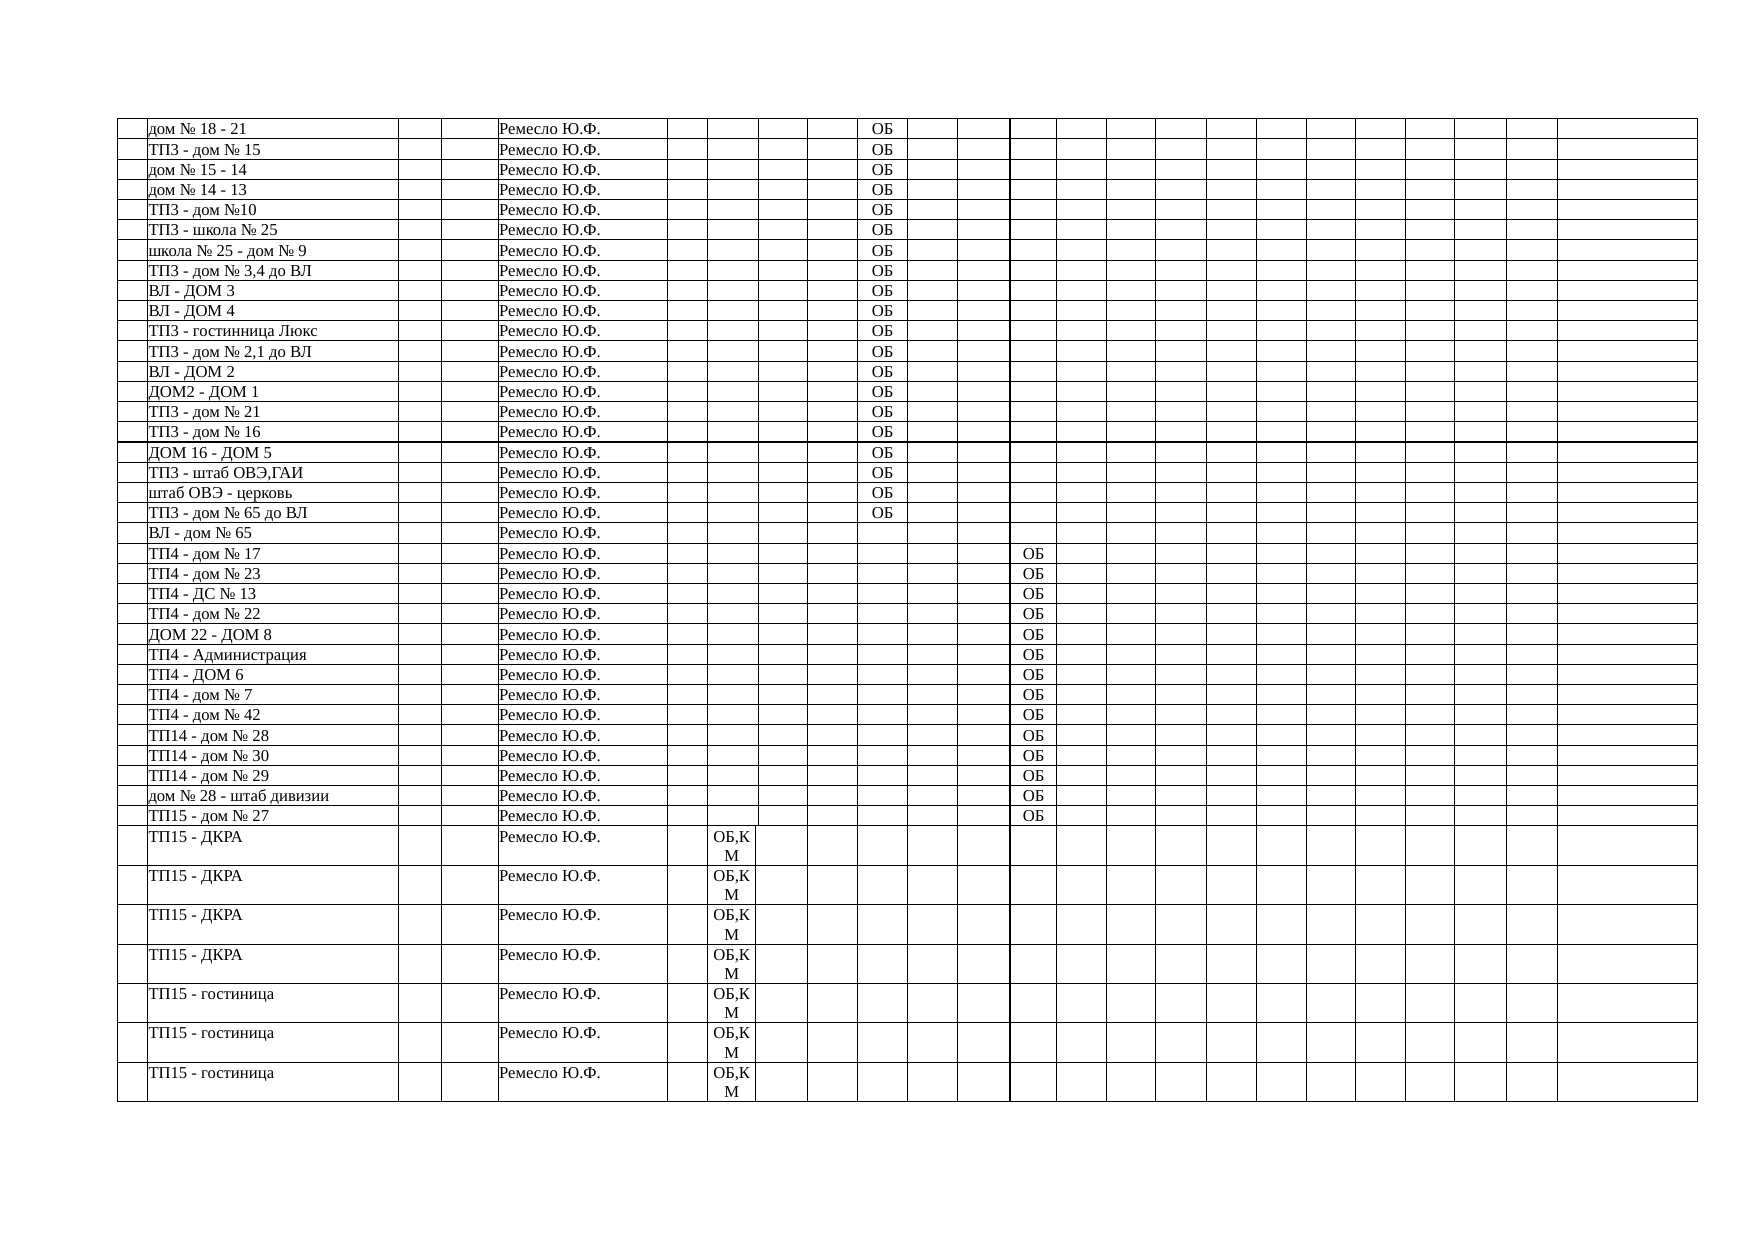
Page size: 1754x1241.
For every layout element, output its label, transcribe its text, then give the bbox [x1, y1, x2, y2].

table_cell [1257, 584, 1306, 603]
table_cell [118, 402, 147, 421]
table_cell [1356, 624, 1405, 643]
table_cell [1156, 806, 1206, 825]
table_cell [708, 321, 758, 340]
table_cell [808, 301, 857, 320]
table_cell [1107, 483, 1155, 502]
table_cell [1558, 180, 1697, 199]
table_cell [1107, 220, 1155, 239]
table_cell [1406, 341, 1454, 361]
table_cell [1356, 806, 1405, 825]
table_cell [958, 866, 1009, 904]
table_cell [118, 1023, 147, 1062]
table_cell [808, 503, 857, 522]
table_cell [1356, 665, 1405, 684]
table_cell [1057, 240, 1106, 259]
table_cell [759, 139, 807, 158]
table_cell [958, 584, 1009, 603]
table_cell [399, 984, 441, 1022]
table_cell [1507, 443, 1557, 462]
table_cell [1156, 301, 1206, 320]
table_cell [399, 139, 441, 158]
table_cell [1207, 321, 1256, 340]
table_cell [399, 321, 441, 340]
table_cell [1156, 905, 1206, 943]
table_cell [808, 905, 857, 943]
table_cell [958, 665, 1009, 684]
table_cell [399, 341, 441, 361]
table_cell [1257, 544, 1306, 563]
table_cell [1207, 685, 1256, 704]
table_cell [1406, 463, 1454, 482]
table_cell [1107, 261, 1155, 280]
table_cell [1406, 180, 1454, 199]
table_cell [908, 584, 957, 603]
table_cell [1257, 281, 1306, 300]
table_cell [958, 1023, 1009, 1062]
table_cell [442, 806, 498, 825]
table_cell [759, 321, 807, 340]
table_cell [1057, 180, 1106, 199]
table_cell ТП4 - Администрация [148, 645, 398, 664]
table_cell [759, 725, 807, 744]
table_cell [1507, 301, 1557, 320]
table_cell [399, 564, 441, 583]
table_cell [1057, 806, 1106, 825]
table_cell ОБ [1011, 766, 1056, 785]
table_cell [1356, 984, 1405, 1022]
table_cell [708, 139, 758, 158]
table_cell [1455, 685, 1506, 704]
table_cell [1558, 746, 1697, 765]
table_cell [708, 422, 758, 441]
table_cell [668, 945, 707, 983]
table_cell [1207, 422, 1256, 441]
table_cell [1406, 604, 1454, 623]
table_cell ОБ,КМ [708, 826, 755, 865]
table_cell [1406, 705, 1454, 724]
table_cell [1507, 200, 1557, 219]
table_cell [1107, 826, 1155, 865]
table_cell ТП4 - дом № 17 [148, 544, 398, 563]
table_cell [442, 362, 498, 381]
table_cell [808, 945, 857, 983]
table_cell [1107, 604, 1155, 623]
table_cell [1356, 544, 1405, 563]
table_cell [1011, 826, 1056, 865]
table_cell [958, 200, 1009, 219]
table_cell [1558, 544, 1697, 563]
table_cell Ремесло Ю.Ф. [499, 402, 667, 421]
table_cell [908, 160, 957, 179]
table_cell [1558, 584, 1697, 603]
table_cell [668, 422, 707, 441]
table_cell [1356, 604, 1405, 623]
table_cell [958, 301, 1009, 320]
table_cell [708, 281, 758, 300]
table_cell [1057, 119, 1106, 138]
table_cell [442, 402, 498, 421]
table_cell [759, 301, 807, 320]
table_cell [1356, 180, 1405, 199]
table_cell [1406, 584, 1454, 603]
table_cell [958, 422, 1009, 441]
table_cell ОБ,КМ [708, 1063, 755, 1101]
table_cell [1558, 443, 1697, 462]
table_cell [1307, 139, 1355, 158]
table_cell [1107, 905, 1155, 943]
table_cell [756, 866, 807, 904]
table_cell [118, 604, 147, 623]
table_cell [1057, 261, 1106, 280]
table_cell [808, 422, 857, 441]
table_cell [708, 685, 758, 704]
table_cell [1207, 261, 1256, 280]
table_cell [1455, 463, 1506, 482]
table_cell [808, 746, 857, 765]
table_cell [1455, 905, 1506, 943]
table_cell ОБ [1011, 584, 1056, 603]
table_cell [1107, 806, 1155, 825]
table_cell [1057, 523, 1106, 542]
table_cell [1455, 806, 1506, 825]
table_cell [1156, 503, 1206, 522]
table_cell [908, 866, 957, 904]
table_cell [118, 624, 147, 643]
table_cell [399, 786, 441, 805]
table_cell [808, 362, 857, 381]
table_cell [1406, 443, 1454, 462]
table_cell [118, 544, 147, 563]
table_cell [756, 1063, 807, 1101]
table_cell [908, 139, 957, 158]
table_cell [908, 341, 957, 361]
table_cell [759, 220, 807, 239]
table_cell [118, 382, 147, 401]
table_cell Ремесло Ю.Ф. [499, 119, 667, 138]
table_cell [759, 240, 807, 259]
table_cell [1406, 725, 1454, 744]
table_cell [1207, 984, 1256, 1022]
table_cell [759, 604, 807, 623]
table_cell [1011, 503, 1056, 522]
table_cell [1507, 1063, 1557, 1101]
table_cell [1156, 220, 1206, 239]
table_cell [1057, 786, 1106, 805]
table_cell [1558, 160, 1697, 179]
table_cell [1406, 544, 1454, 563]
table_cell [1257, 624, 1306, 643]
table_cell [1107, 402, 1155, 421]
table_cell [1107, 200, 1155, 219]
table_cell Ремесло Ю.Ф. [499, 766, 667, 785]
table_cell ОБ [858, 483, 907, 502]
table_cell ТП14 - дом № 28 [148, 725, 398, 744]
table_cell [442, 301, 498, 320]
table_cell Ремесло Ю.Ф. [499, 483, 667, 502]
table_cell [808, 261, 857, 280]
table_cell [1257, 463, 1306, 482]
table_cell [759, 806, 807, 825]
table_cell [1455, 200, 1506, 219]
table_cell [759, 523, 807, 542]
table_cell [1207, 139, 1256, 158]
table_cell [1558, 685, 1697, 704]
table_cell [399, 604, 441, 623]
table_cell дом № 18 - 21 [148, 119, 398, 138]
table_cell [1207, 119, 1256, 138]
table_cell [908, 766, 957, 785]
table_cell [1156, 463, 1206, 482]
table_cell [118, 281, 147, 300]
table_cell [442, 160, 498, 179]
table_cell [668, 645, 707, 664]
table_cell [908, 422, 957, 441]
table_cell [399, 624, 441, 643]
table_cell [759, 463, 807, 482]
table_cell [908, 443, 957, 462]
table_cell [1156, 341, 1206, 361]
table_cell [1207, 240, 1256, 259]
table_cell [858, 645, 907, 664]
table_cell [1107, 443, 1155, 462]
table_cell [1107, 866, 1155, 904]
table_cell [668, 200, 707, 219]
table_cell [808, 281, 857, 300]
table_cell [1455, 564, 1506, 583]
table_cell [958, 261, 1009, 280]
table_cell [1455, 746, 1506, 765]
table_cell [1156, 786, 1206, 805]
table_cell [399, 806, 441, 825]
table_cell [1507, 139, 1557, 158]
table_cell [1356, 685, 1405, 704]
table_cell [1507, 766, 1557, 785]
table_cell ОБ [1011, 705, 1056, 724]
table_cell [1307, 341, 1355, 361]
table_cell [958, 766, 1009, 785]
table_cell ТП4 - ДС № 13 [148, 584, 398, 603]
table_cell [1057, 544, 1106, 563]
table_cell [808, 463, 857, 482]
table_cell Ремесло Ю.Ф. [499, 1063, 667, 1101]
table_cell [1207, 604, 1256, 623]
table_cell [1107, 301, 1155, 320]
table_cell [1011, 984, 1056, 1022]
table_cell [1558, 321, 1697, 340]
table_cell [118, 665, 147, 684]
table_cell [1455, 1063, 1506, 1101]
table_cell [1356, 160, 1405, 179]
table_cell [1558, 301, 1697, 320]
table_cell [1356, 362, 1405, 381]
table_cell [858, 544, 907, 563]
table_cell [1356, 866, 1405, 904]
table_cell [908, 119, 957, 138]
table_cell [118, 806, 147, 825]
table_cell [118, 341, 147, 361]
table_cell [1356, 483, 1405, 502]
table_cell [1455, 645, 1506, 664]
table_cell [908, 786, 957, 805]
table_cell [1558, 261, 1697, 280]
table_cell [1057, 160, 1106, 179]
table_cell Ремесло Ю.Ф. [499, 261, 667, 280]
table_cell [808, 766, 857, 785]
table_cell [1507, 180, 1557, 199]
table_cell [1558, 984, 1697, 1022]
table_cell [1107, 362, 1155, 381]
table_cell [1207, 523, 1256, 542]
table_cell [1307, 806, 1355, 825]
table_cell [858, 766, 907, 785]
table_cell [1207, 945, 1256, 983]
table_cell [442, 544, 498, 563]
table_cell [1307, 422, 1355, 441]
table_cell [1057, 483, 1106, 502]
table_cell [442, 382, 498, 401]
table_cell [908, 503, 957, 522]
table_cell [708, 766, 758, 785]
table_cell [1507, 725, 1557, 744]
table_cell [1507, 523, 1557, 542]
table_cell [1156, 584, 1206, 603]
table_cell ОБ [858, 463, 907, 482]
table_cell [668, 463, 707, 482]
table_cell Ремесло Ю.Ф. [499, 746, 667, 765]
table_cell [808, 866, 857, 904]
table_cell ТП4 - дом № 7 [148, 685, 398, 704]
table_cell [1558, 826, 1697, 865]
table_cell ВЛ - ДОМ 3 [148, 281, 398, 300]
table_cell [1057, 564, 1106, 583]
table_cell [668, 119, 707, 138]
table_cell [759, 382, 807, 401]
table_cell [399, 443, 441, 462]
table_cell [668, 139, 707, 158]
table_cell Ремесло Ю.Ф. [499, 281, 667, 300]
table_cell [858, 866, 907, 904]
table_cell [1356, 584, 1405, 603]
table_cell [1207, 443, 1256, 462]
table_cell [1156, 1023, 1206, 1062]
table_cell [1307, 645, 1355, 664]
table_cell [1257, 180, 1306, 199]
table_cell [908, 240, 957, 259]
table_cell [1356, 341, 1405, 361]
table_cell [1406, 281, 1454, 300]
table_cell [1356, 139, 1405, 158]
table_cell [1558, 200, 1697, 219]
table_cell Ремесло Ю.Ф. [499, 725, 667, 744]
table_cell [1107, 119, 1155, 138]
table_cell [708, 119, 758, 138]
table_cell ОБ [1011, 665, 1056, 684]
table_cell [1307, 200, 1355, 219]
table_cell [858, 523, 907, 542]
table_cell [442, 604, 498, 623]
table_cell [1455, 523, 1506, 542]
table_cell [908, 645, 957, 664]
table_cell [1406, 746, 1454, 765]
table_cell [1011, 523, 1056, 542]
table_cell [1307, 1023, 1355, 1062]
table_cell ОБ [858, 220, 907, 239]
table_cell [808, 725, 857, 744]
table_cell ВЛ - дом № 65 [148, 523, 398, 542]
table_cell [1406, 301, 1454, 320]
table_cell [1011, 261, 1056, 280]
table_cell [442, 139, 498, 158]
table_cell [858, 665, 907, 684]
table_cell [1406, 806, 1454, 825]
table_cell [1156, 402, 1206, 421]
table_cell Ремесло Ю.Ф. [499, 645, 667, 664]
table_cell [708, 584, 758, 603]
table_cell [908, 725, 957, 744]
table_cell [1307, 119, 1355, 138]
table_cell [1257, 645, 1306, 664]
table_cell [908, 624, 957, 643]
table_cell [1406, 945, 1454, 983]
table_cell [442, 584, 498, 603]
table_cell Ремесло Ю.Ф. [499, 544, 667, 563]
table_cell [118, 584, 147, 603]
table_cell [668, 806, 707, 825]
table_cell [958, 746, 1009, 765]
table_cell [1107, 945, 1155, 983]
table_cell [1011, 945, 1056, 983]
table_cell [908, 200, 957, 219]
table_cell [1257, 685, 1306, 704]
table_cell [708, 362, 758, 381]
table_cell Ремесло Ю.Ф. [499, 382, 667, 401]
table_cell ТП14 - дом № 30 [148, 746, 398, 765]
table_cell [399, 544, 441, 563]
table_cell [708, 544, 758, 563]
table_cell [668, 1063, 707, 1101]
table_cell [1057, 984, 1106, 1022]
table_cell [1455, 160, 1506, 179]
table_cell [1057, 382, 1106, 401]
table_cell [1011, 200, 1056, 219]
table_cell [808, 564, 857, 583]
table_cell [1207, 544, 1256, 563]
table_cell [1406, 160, 1454, 179]
table_cell [908, 746, 957, 765]
table_cell [958, 826, 1009, 865]
table_cell [1107, 1063, 1155, 1101]
table_cell [1406, 422, 1454, 441]
table_cell [1107, 341, 1155, 361]
table_cell ОБ [858, 139, 907, 158]
table_cell [858, 1023, 907, 1062]
table_cell ТП3 - дом № 2,1 до ВЛ [148, 341, 398, 361]
table_cell [759, 665, 807, 684]
table_cell [668, 220, 707, 239]
table_cell [1107, 645, 1155, 664]
table_cell [1307, 544, 1355, 563]
table_cell [1257, 1023, 1306, 1062]
table_cell [908, 180, 957, 199]
table_cell [1307, 180, 1355, 199]
table_cell [1057, 584, 1106, 603]
table_cell [1455, 786, 1506, 805]
table_cell Ремесло Ю.Ф. [499, 905, 667, 943]
table_cell [1507, 382, 1557, 401]
table_cell [808, 483, 857, 502]
table_cell [759, 705, 807, 724]
table_cell [1257, 746, 1306, 765]
table_cell [1156, 281, 1206, 300]
table_cell [399, 866, 441, 904]
table_cell [399, 645, 441, 664]
table_cell [442, 503, 498, 522]
table_cell [1455, 382, 1506, 401]
table_cell [1307, 261, 1355, 280]
table_cell [808, 584, 857, 603]
table_cell [1011, 1023, 1056, 1062]
table_cell [442, 523, 498, 542]
table_cell ОБ [858, 382, 907, 401]
table_cell [668, 826, 707, 865]
table_cell [1406, 624, 1454, 643]
table_cell [1558, 905, 1697, 943]
table_cell [958, 544, 1009, 563]
table_cell [1558, 624, 1697, 643]
table_cell [858, 604, 907, 623]
table_cell [958, 139, 1009, 158]
table_cell [908, 463, 957, 482]
table_cell [759, 685, 807, 704]
table_cell [1107, 281, 1155, 300]
table_cell [442, 786, 498, 805]
table_cell [668, 866, 707, 904]
table_cell [399, 705, 441, 724]
table_cell [808, 826, 857, 865]
table_cell [1057, 905, 1106, 943]
table_cell [668, 281, 707, 300]
table_cell [1057, 1023, 1106, 1062]
table_cell [1507, 160, 1557, 179]
table_cell [1156, 382, 1206, 401]
table_cell [118, 725, 147, 744]
table_cell [708, 645, 758, 664]
table_cell Ремесло Ю.Ф. [499, 422, 667, 441]
table_cell [759, 200, 807, 219]
table_cell [1207, 705, 1256, 724]
table_cell [399, 200, 441, 219]
table_cell [708, 624, 758, 643]
table_cell [1057, 443, 1106, 462]
table_cell [1107, 786, 1155, 805]
table_cell [1558, 362, 1697, 381]
table_cell [668, 624, 707, 643]
table_cell [708, 665, 758, 684]
table_cell [759, 180, 807, 199]
table_cell [1455, 725, 1506, 744]
table_cell [1207, 503, 1256, 522]
table_cell [442, 119, 498, 138]
table_cell [1156, 483, 1206, 502]
table_cell [1307, 746, 1355, 765]
table_cell [1257, 503, 1306, 522]
table_cell [1455, 321, 1506, 340]
table_cell [1558, 341, 1697, 361]
table_cell ТП3 - дом № 15 [148, 139, 398, 158]
table_cell ОБ [858, 119, 907, 138]
table_cell [1057, 301, 1106, 320]
table_cell [858, 945, 907, 983]
table_cell [118, 866, 147, 904]
table_cell [1207, 584, 1256, 603]
table_cell [1057, 200, 1106, 219]
table_cell [1507, 240, 1557, 259]
table_cell Ремесло Ю.Ф. [499, 180, 667, 199]
table_cell [118, 240, 147, 259]
table_cell [118, 200, 147, 219]
table_cell [1507, 220, 1557, 239]
table_cell [1455, 604, 1506, 623]
table_cell [708, 564, 758, 583]
table_cell [808, 544, 857, 563]
table_cell ТП14 - дом № 29 [148, 766, 398, 785]
table_cell [1156, 624, 1206, 643]
table_cell [668, 584, 707, 603]
table_cell [1307, 402, 1355, 421]
table_cell [958, 786, 1009, 805]
table_cell [808, 685, 857, 704]
table_cell [958, 362, 1009, 381]
table_cell [1156, 1063, 1206, 1101]
table_cell [1558, 945, 1697, 983]
table_cell [1558, 382, 1697, 401]
table_cell Ремесло Ю.Ф. [499, 301, 667, 320]
table_cell [118, 645, 147, 664]
table_cell [808, 382, 857, 401]
table_cell [442, 685, 498, 704]
table_cell [1011, 301, 1056, 320]
table_cell [668, 301, 707, 320]
table_cell [1455, 544, 1506, 563]
table_cell [1207, 483, 1256, 502]
table_cell ОБ [858, 240, 907, 259]
table_cell [958, 725, 1009, 744]
table_cell [1406, 240, 1454, 259]
table_cell [958, 685, 1009, 704]
table_cell [1107, 984, 1155, 1022]
table_cell [708, 402, 758, 421]
table_cell [708, 200, 758, 219]
table_cell [1207, 341, 1256, 361]
table_cell [1507, 362, 1557, 381]
table_cell [1307, 604, 1355, 623]
table_cell [808, 139, 857, 158]
table_cell [1156, 443, 1206, 462]
table_cell Ремесло Ю.Ф. [499, 786, 667, 805]
table_cell [908, 905, 957, 943]
table_cell [399, 503, 441, 522]
table_cell [1307, 1063, 1355, 1101]
table_cell [1507, 1023, 1557, 1062]
table_cell [1057, 1063, 1106, 1101]
table_cell [1107, 1023, 1155, 1062]
table_cell [958, 382, 1009, 401]
table_cell [1156, 604, 1206, 623]
table_cell ОБ,КМ [708, 1023, 755, 1062]
table_cell [1057, 220, 1106, 239]
table_cell [1257, 945, 1306, 983]
table_cell [1057, 402, 1106, 421]
table_cell [1257, 220, 1306, 239]
table_cell [1107, 463, 1155, 482]
table_cell [1011, 463, 1056, 482]
table_cell [1507, 281, 1557, 300]
table_cell ОБ [1011, 624, 1056, 643]
table_cell ОБ [858, 160, 907, 179]
table_cell [759, 160, 807, 179]
table_cell [1207, 624, 1256, 643]
table_cell [1156, 261, 1206, 280]
table_cell [1558, 240, 1697, 259]
table_cell [442, 725, 498, 744]
table_cell [1455, 220, 1506, 239]
table_cell [958, 463, 1009, 482]
table_cell [118, 220, 147, 239]
table_cell ТП15 - гостиница [148, 1063, 398, 1101]
table_cell [958, 119, 1009, 138]
table_cell [958, 220, 1009, 239]
table_cell [1558, 564, 1697, 583]
table_cell [1558, 1023, 1697, 1062]
table_cell [1455, 665, 1506, 684]
table_cell [442, 281, 498, 300]
table_cell ТП4 - дом № 42 [148, 705, 398, 724]
table_cell [708, 160, 758, 179]
table_cell [1507, 645, 1557, 664]
table_cell [1057, 665, 1106, 684]
table_cell [908, 826, 957, 865]
table_cell [1057, 341, 1106, 361]
table_cell ОБ [1011, 645, 1056, 664]
table_cell [442, 1023, 498, 1062]
table_cell [1507, 806, 1557, 825]
table_cell [708, 240, 758, 259]
table_cell [118, 564, 147, 583]
table_cell [759, 119, 807, 138]
table_cell [958, 945, 1009, 983]
table_cell [1356, 301, 1405, 320]
table_cell Ремесло Ю.Ф. [499, 240, 667, 259]
table_cell ТП3 - дом № 21 [148, 402, 398, 421]
table_cell [759, 544, 807, 563]
table_cell [668, 362, 707, 381]
table_cell [708, 604, 758, 623]
table_cell [808, 665, 857, 684]
table_cell [1406, 362, 1454, 381]
table_cell [1156, 866, 1206, 904]
table_cell [858, 725, 907, 744]
table_cell Ремесло Ю.Ф. [499, 220, 667, 239]
table_cell Ремесло Ю.Ф. [499, 945, 667, 983]
table_cell [668, 483, 707, 502]
table_cell [858, 786, 907, 805]
table_cell [1257, 826, 1306, 865]
table_cell [442, 443, 498, 462]
table_cell [1455, 1023, 1506, 1062]
table_cell [442, 261, 498, 280]
table_cell [1257, 382, 1306, 401]
table_cell [708, 483, 758, 502]
table_cell [708, 261, 758, 280]
table_cell [118, 443, 147, 462]
table_cell [442, 826, 498, 865]
table_cell [1257, 766, 1306, 785]
table_cell [442, 220, 498, 239]
table_cell [1455, 402, 1506, 421]
table_cell [1356, 746, 1405, 765]
table_cell [442, 564, 498, 583]
table_cell ОБ [858, 402, 907, 421]
table_cell [1257, 665, 1306, 684]
table_cell [908, 402, 957, 421]
table_cell Ремесло Ю.Ф. [499, 665, 667, 684]
table_cell [1307, 483, 1355, 502]
table_cell [759, 443, 807, 462]
table_cell [118, 139, 147, 158]
table_cell [1455, 945, 1506, 983]
table_cell [1406, 382, 1454, 401]
table_cell [1406, 483, 1454, 502]
table_cell [1011, 281, 1056, 300]
table_cell [858, 564, 907, 583]
table_cell [858, 826, 907, 865]
table_cell [1257, 786, 1306, 805]
table_cell [1356, 905, 1405, 943]
table_cell [668, 443, 707, 462]
table_cell [1156, 685, 1206, 704]
table_cell [1107, 665, 1155, 684]
table_cell [1558, 806, 1697, 825]
table_cell [1455, 281, 1506, 300]
table_cell [1207, 866, 1256, 904]
table_cell [668, 984, 707, 1022]
table_cell [118, 119, 147, 138]
table_cell [958, 905, 1009, 943]
table_cell [668, 523, 707, 542]
table_cell [808, 1063, 857, 1101]
table_cell [958, 604, 1009, 623]
table_cell [1558, 866, 1697, 904]
table_cell ОБ [1011, 685, 1056, 704]
table_cell [1156, 645, 1206, 664]
table_cell [1406, 826, 1454, 865]
table_cell [1207, 806, 1256, 825]
table_cell [1507, 341, 1557, 361]
table_cell [1507, 584, 1557, 603]
table_cell ТП15 - ДКРА [148, 866, 398, 904]
table_cell [958, 624, 1009, 643]
table_cell [1455, 984, 1506, 1022]
table_cell [399, 685, 441, 704]
table_cell [858, 746, 907, 765]
table_cell [399, 746, 441, 765]
table_cell Ремесло Ю.Ф. [499, 564, 667, 583]
table_cell [1356, 766, 1405, 785]
table_cell [1558, 483, 1697, 502]
table_cell [118, 826, 147, 865]
table_cell [1057, 604, 1106, 623]
table_cell Ремесло Ю.Ф. [499, 443, 667, 462]
table_cell [1057, 725, 1106, 744]
table_cell [958, 705, 1009, 724]
table_cell [1156, 705, 1206, 724]
table_cell [708, 382, 758, 401]
table_cell [1257, 523, 1306, 542]
table_cell [708, 786, 758, 805]
table_cell Ремесло Ю.Ф. [499, 200, 667, 219]
table_cell [1307, 786, 1355, 805]
table_cell [756, 905, 807, 943]
table_cell [759, 786, 807, 805]
table_cell [1455, 180, 1506, 199]
table_cell [1057, 645, 1106, 664]
table_cell [1558, 705, 1697, 724]
table_cell [908, 984, 957, 1022]
table_cell ДОМ2 - ДОМ 1 [148, 382, 398, 401]
table_cell [1257, 240, 1306, 259]
table_cell [118, 1063, 147, 1101]
table_cell [1455, 826, 1506, 865]
table_cell [1207, 220, 1256, 239]
table_cell [808, 645, 857, 664]
table_cell [1356, 1063, 1405, 1101]
table_cell [1406, 119, 1454, 138]
table_cell [1107, 564, 1155, 583]
table_cell [118, 180, 147, 199]
table_cell [668, 382, 707, 401]
table_cell [1356, 725, 1405, 744]
table_cell [759, 645, 807, 664]
table_cell [1558, 766, 1697, 785]
table_cell [1406, 261, 1454, 280]
table_cell [756, 945, 807, 983]
table_cell [759, 422, 807, 441]
table_cell [1507, 604, 1557, 623]
table_cell [958, 523, 1009, 542]
table_cell [1507, 422, 1557, 441]
table_cell [808, 624, 857, 643]
table_cell [1406, 402, 1454, 421]
table_cell [1507, 402, 1557, 421]
table_cell [1307, 905, 1355, 943]
table_cell [1011, 402, 1056, 421]
table_cell [708, 806, 758, 825]
table_cell [808, 705, 857, 724]
table_cell [759, 281, 807, 300]
table_cell [1207, 362, 1256, 381]
table_cell [1455, 119, 1506, 138]
table_cell [668, 786, 707, 805]
table_cell [668, 240, 707, 259]
table_cell [1356, 826, 1405, 865]
table_cell [668, 705, 707, 724]
table_cell [1558, 523, 1697, 542]
table_cell [1406, 139, 1454, 158]
table_cell [1507, 624, 1557, 643]
table_cell [1057, 705, 1106, 724]
table_cell [668, 564, 707, 583]
table_cell [442, 180, 498, 199]
table_cell [808, 240, 857, 259]
table_cell [1307, 443, 1355, 462]
table_cell [668, 746, 707, 765]
table_cell [908, 362, 957, 381]
table_cell [1107, 523, 1155, 542]
table_cell [1356, 281, 1405, 300]
table_cell [399, 362, 441, 381]
table_cell [908, 261, 957, 280]
table_cell [1257, 301, 1306, 320]
table_cell ОБ [1011, 806, 1056, 825]
table_cell [808, 984, 857, 1022]
table_cell [1207, 200, 1256, 219]
table_cell [1455, 422, 1506, 441]
table_cell [1507, 544, 1557, 563]
table_cell ОБ [1011, 786, 1056, 805]
table_cell [1406, 523, 1454, 542]
table_cell [1307, 725, 1355, 744]
table_cell [399, 523, 441, 542]
table_cell [1356, 443, 1405, 462]
table_cell [1558, 1063, 1697, 1101]
table_cell [1257, 1063, 1306, 1101]
table_cell [1307, 281, 1355, 300]
table_cell Ремесло Ю.Ф. [499, 341, 667, 361]
table_cell [399, 905, 441, 943]
table_cell [1107, 321, 1155, 340]
table_cell [1307, 705, 1355, 724]
table_cell [1558, 422, 1697, 441]
table_cell ОБ [1011, 564, 1056, 583]
table_cell [399, 1063, 441, 1101]
table_cell [1207, 786, 1256, 805]
table_cell ТП15 - ДКРА [148, 905, 398, 943]
table_cell [908, 483, 957, 502]
table_cell [708, 503, 758, 522]
table_cell [399, 402, 441, 421]
table_cell [399, 422, 441, 441]
table_cell [1257, 483, 1306, 502]
table_cell [1057, 463, 1106, 482]
table_cell [399, 261, 441, 280]
table_cell [1406, 984, 1454, 1022]
table_cell [1356, 564, 1405, 583]
table_cell [1257, 200, 1306, 219]
table_cell [1307, 584, 1355, 603]
table_cell [118, 945, 147, 983]
table_cell [668, 685, 707, 704]
table_cell [1356, 240, 1405, 259]
table_cell ТП15 - гостиница [148, 1023, 398, 1062]
table_cell [1507, 564, 1557, 583]
table_cell [858, 1063, 907, 1101]
table_cell [1156, 564, 1206, 583]
table_cell Ремесло Ю.Ф. [499, 584, 667, 603]
table_cell [756, 984, 807, 1022]
table_cell [1307, 984, 1355, 1022]
table_cell [1207, 180, 1256, 199]
table_cell [399, 826, 441, 865]
table_cell [1156, 119, 1206, 138]
table_cell [759, 341, 807, 361]
table_cell [1507, 665, 1557, 684]
table_cell [1356, 523, 1405, 542]
table_cell [858, 685, 907, 704]
table_cell [759, 584, 807, 603]
table_cell [708, 180, 758, 199]
table_cell [908, 1063, 957, 1101]
table_cell [1558, 604, 1697, 623]
table_cell [1558, 139, 1697, 158]
table_cell [668, 180, 707, 199]
table_cell [958, 402, 1009, 421]
table_cell [1207, 665, 1256, 684]
table_cell [1257, 905, 1306, 943]
table_cell [1406, 866, 1454, 904]
table_cell [1156, 746, 1206, 765]
table_cell [1558, 665, 1697, 684]
table_cell [1207, 766, 1256, 785]
table_cell [399, 301, 441, 320]
table_cell [808, 604, 857, 623]
table_cell [958, 180, 1009, 199]
table_cell [442, 766, 498, 785]
table_cell [958, 984, 1009, 1022]
table_cell [1107, 139, 1155, 158]
table_cell [1057, 281, 1106, 300]
table_cell [1257, 422, 1306, 441]
table_cell [442, 240, 498, 259]
table_cell [808, 402, 857, 421]
table_cell ОБ [858, 321, 907, 340]
table_cell [1107, 180, 1155, 199]
table_cell [1156, 160, 1206, 179]
table_cell [1455, 503, 1506, 522]
table_cell [1558, 281, 1697, 300]
table_cell [1507, 826, 1557, 865]
table_cell [1507, 261, 1557, 280]
table_cell [399, 483, 441, 502]
table_cell [1507, 463, 1557, 482]
table_cell [908, 281, 957, 300]
table_cell [442, 200, 498, 219]
table_cell [1011, 483, 1056, 502]
table_cell [1107, 685, 1155, 704]
table_cell [1507, 984, 1557, 1022]
table_cell ОБ [858, 180, 907, 199]
table_cell [1057, 362, 1106, 381]
table_cell [442, 645, 498, 664]
table_cell ТП3 - штаб ОВЭ,ГАИ [148, 463, 398, 482]
table_cell [1507, 746, 1557, 765]
table_cell [1558, 119, 1697, 138]
table_cell [759, 564, 807, 583]
table_cell [1455, 139, 1506, 158]
table_cell [1307, 685, 1355, 704]
table_cell ТП15 - ДКРА [148, 945, 398, 983]
table_cell [1156, 240, 1206, 259]
table_cell [759, 503, 807, 522]
table_cell [1455, 362, 1506, 381]
table_cell [399, 945, 441, 983]
table_cell ОБ [858, 261, 907, 280]
table_cell [399, 725, 441, 744]
table_cell [858, 905, 907, 943]
table_cell [1356, 705, 1405, 724]
table_cell [1057, 321, 1106, 340]
table_cell [756, 826, 807, 865]
table_cell [1307, 240, 1355, 259]
table_cell [1455, 301, 1506, 320]
table_cell [808, 321, 857, 340]
table_cell [442, 624, 498, 643]
table_cell [1406, 766, 1454, 785]
table_cell Ремесло Ю.Ф. [499, 826, 667, 865]
table_cell [1156, 945, 1206, 983]
table_cell [399, 180, 441, 199]
table_cell [1156, 321, 1206, 340]
table_cell [958, 806, 1009, 825]
table_cell [1257, 261, 1306, 280]
table_cell [1406, 503, 1454, 522]
table_cell [1406, 220, 1454, 239]
table_cell ОБ [1011, 746, 1056, 765]
table_cell ТП15 - ДКРА [148, 826, 398, 865]
table_cell [668, 261, 707, 280]
table_cell [908, 665, 957, 684]
table_cell дом № 28 - штаб дивизии [148, 786, 398, 805]
table_cell [1057, 746, 1106, 765]
table_cell [808, 220, 857, 239]
table_cell [118, 705, 147, 724]
table_cell [1207, 905, 1256, 943]
table_cell [668, 725, 707, 744]
table_cell [399, 1023, 441, 1062]
table_cell [118, 685, 147, 704]
table_cell [1507, 905, 1557, 943]
table_cell [858, 584, 907, 603]
table_cell [908, 321, 957, 340]
table_cell [808, 523, 857, 542]
table_cell дом № 15 - 14 [148, 160, 398, 179]
table_cell Ремесло Ю.Ф. [499, 866, 667, 904]
table_cell [399, 240, 441, 259]
table_cell [958, 564, 1009, 583]
table_cell [1057, 945, 1106, 983]
table_cell Ремесло Ю.Ф. [499, 160, 667, 179]
table_cell [908, 945, 957, 983]
table_cell [1507, 119, 1557, 138]
table_cell [1156, 544, 1206, 563]
table_cell [1307, 624, 1355, 643]
table_cell [1257, 119, 1306, 138]
table_cell [1455, 261, 1506, 280]
table_cell [1107, 624, 1155, 643]
table_cell [1257, 866, 1306, 904]
table_cell [118, 261, 147, 280]
table_cell [708, 746, 758, 765]
table_cell [808, 1023, 857, 1062]
table_cell [1406, 200, 1454, 219]
table_cell [1011, 422, 1056, 441]
table_cell [118, 463, 147, 482]
table_cell [756, 1023, 807, 1062]
table_cell [1507, 321, 1557, 340]
table_cell [759, 362, 807, 381]
table_cell [1011, 905, 1056, 943]
table_cell Ремесло Ю.Ф. [499, 463, 667, 482]
table_cell [1156, 725, 1206, 744]
table_cell [958, 443, 1009, 462]
table_cell ВЛ - ДОМ 4 [148, 301, 398, 320]
table_cell Ремесло Ю.Ф. [499, 685, 667, 704]
table_cell [808, 786, 857, 805]
table_cell [759, 624, 807, 643]
table_cell [1057, 139, 1106, 158]
table_cell школа № 25 - дом № 9 [148, 240, 398, 259]
table_cell [668, 905, 707, 943]
table_cell [1057, 503, 1106, 522]
table_cell [1406, 564, 1454, 583]
table_cell [1207, 463, 1256, 482]
table_cell Ремесло Ю.Ф. [499, 624, 667, 643]
table_cell [1507, 685, 1557, 704]
table_cell [1307, 382, 1355, 401]
table_cell [1558, 786, 1697, 805]
table_cell [1455, 443, 1506, 462]
table_cell [118, 321, 147, 340]
table_cell ДОМ 22 - ДОМ 8 [148, 624, 398, 643]
table_cell ТП3 - школа № 25 [148, 220, 398, 239]
table_cell [1107, 746, 1155, 765]
table_cell [1356, 786, 1405, 805]
table_cell [1257, 806, 1306, 825]
table_cell ТП4 - дом № 22 [148, 604, 398, 623]
table_cell [1257, 139, 1306, 158]
table_cell [1307, 826, 1355, 865]
table_cell [1207, 564, 1256, 583]
table_cell [1507, 503, 1557, 522]
table_cell [708, 341, 758, 361]
table_cell Ремесло Ю.Ф. [499, 362, 667, 381]
table_cell [1356, 645, 1405, 664]
table_cell [1207, 402, 1256, 421]
table_cell [1307, 362, 1355, 381]
table_cell [958, 483, 1009, 502]
table_cell ТП15 - гостиница [148, 984, 398, 1022]
table_cell [759, 261, 807, 280]
table_cell [808, 806, 857, 825]
table_cell ОБ [858, 200, 907, 219]
table_cell [708, 463, 758, 482]
table_cell [442, 945, 498, 983]
table_cell [1307, 220, 1355, 239]
table_cell [858, 624, 907, 643]
table_cell [1156, 180, 1206, 199]
table_cell [1207, 1023, 1256, 1062]
table_cell [1406, 1023, 1454, 1062]
table_cell [118, 766, 147, 785]
table_cell [1011, 362, 1056, 381]
table_cell [1011, 160, 1056, 179]
table_cell Ремесло Ю.Ф. [499, 806, 667, 825]
table_cell [1455, 766, 1506, 785]
table_cell [858, 705, 907, 724]
table_cell [1156, 826, 1206, 865]
table_cell [1507, 866, 1557, 904]
table_cell ТП3 - дом №10 [148, 200, 398, 219]
table_cell ОБ [858, 301, 907, 320]
table_cell [668, 341, 707, 361]
table_cell [1257, 341, 1306, 361]
table_cell ОБ [858, 443, 907, 462]
table_cell [1558, 645, 1697, 664]
table_cell [1011, 866, 1056, 904]
table_cell [958, 281, 1009, 300]
table_cell [1307, 866, 1355, 904]
table_cell [958, 645, 1009, 664]
table_cell [1257, 725, 1306, 744]
table_cell [1257, 402, 1306, 421]
table_cell [118, 984, 147, 1022]
table_cell штаб ОВЭ - церковь [148, 483, 398, 502]
table_cell ОБ [858, 281, 907, 300]
table_cell [1011, 240, 1056, 259]
table_cell [442, 746, 498, 765]
table_cell [1156, 200, 1206, 219]
table_cell ВЛ - ДОМ 2 [148, 362, 398, 381]
table_cell [399, 584, 441, 603]
table_cell ОБ [1011, 544, 1056, 563]
table_cell Ремесло Ю.Ф. [499, 321, 667, 340]
table_cell [442, 905, 498, 943]
table_cell [759, 746, 807, 765]
table_cell [1356, 382, 1405, 401]
table_cell [1406, 1063, 1454, 1101]
table_cell [442, 422, 498, 441]
table_cell [1356, 945, 1405, 983]
table_cell [908, 382, 957, 401]
table_cell [1356, 119, 1405, 138]
table_cell [1307, 301, 1355, 320]
table_cell [1207, 382, 1256, 401]
table_cell [1156, 523, 1206, 542]
table_cell [1156, 139, 1206, 158]
table_cell [958, 240, 1009, 259]
table_cell [1307, 523, 1355, 542]
table_cell Ремесло Ю.Ф. [499, 705, 667, 724]
table_cell [1207, 160, 1256, 179]
table_cell ОБ [1011, 725, 1056, 744]
table_cell [118, 905, 147, 943]
table_cell [1057, 685, 1106, 704]
table_cell [442, 705, 498, 724]
table_cell [668, 160, 707, 179]
table_cell Ремесло Ю.Ф. [499, 503, 667, 522]
table_cell [442, 665, 498, 684]
table_cell [1257, 321, 1306, 340]
table_cell [808, 341, 857, 361]
table_cell ОБ,КМ [708, 945, 755, 983]
table_cell [1507, 945, 1557, 983]
table_cell [399, 281, 441, 300]
table_cell ОБ [1011, 604, 1056, 623]
table_cell [1011, 119, 1056, 138]
table_cell [1558, 503, 1697, 522]
table_cell [1107, 584, 1155, 603]
table_cell [1207, 281, 1256, 300]
table_cell [1107, 240, 1155, 259]
table_cell [118, 483, 147, 502]
table_cell [399, 382, 441, 401]
table_cell [1257, 705, 1306, 724]
table_cell дом № 14 - 13 [148, 180, 398, 199]
table_cell [1011, 1063, 1056, 1101]
table_cell [1207, 1063, 1256, 1101]
table_cell [1011, 321, 1056, 340]
table_cell [1257, 564, 1306, 583]
table_cell [118, 746, 147, 765]
table_cell ОБ [858, 503, 907, 522]
table_cell ТП4 - ДОМ 6 [148, 665, 398, 684]
table_cell [1455, 866, 1506, 904]
table_cell [958, 1063, 1009, 1101]
table_cell [1455, 341, 1506, 361]
table_cell [908, 564, 957, 583]
table_cell [1356, 463, 1405, 482]
table_cell [1558, 463, 1697, 482]
table_cell [1558, 402, 1697, 421]
table_cell ОБ [858, 422, 907, 441]
table_cell [1107, 544, 1155, 563]
table_cell ТП4 - дом № 23 [148, 564, 398, 583]
table_cell ОБ [858, 362, 907, 381]
table_cell Ремесло Ю.Ф. [499, 1023, 667, 1062]
table_cell [708, 725, 758, 744]
table_cell [1356, 402, 1405, 421]
table_cell [118, 160, 147, 179]
table_cell [399, 665, 441, 684]
table_cell [1057, 422, 1106, 441]
table_cell [668, 544, 707, 563]
table_cell [668, 766, 707, 785]
table_cell [1207, 826, 1256, 865]
table_cell [399, 160, 441, 179]
table_cell [1207, 645, 1256, 664]
table_cell [708, 301, 758, 320]
table_cell [1455, 240, 1506, 259]
table_cell [1156, 665, 1206, 684]
table_cell [1507, 483, 1557, 502]
table_cell [1156, 362, 1206, 381]
table_cell ОБ [858, 341, 907, 361]
table_cell [958, 160, 1009, 179]
table_cell [442, 984, 498, 1022]
table_cell [442, 1063, 498, 1101]
table_cell ТП15 - дом № 27 [148, 806, 398, 825]
table_cell [858, 984, 907, 1022]
table_cell [442, 321, 498, 340]
table_cell [1507, 705, 1557, 724]
table_cell [1257, 604, 1306, 623]
table_cell [1011, 443, 1056, 462]
table_cell [1406, 665, 1454, 684]
table_cell [1057, 766, 1106, 785]
table_cell [1257, 160, 1306, 179]
table_cell [1011, 382, 1056, 401]
table_cell [399, 220, 441, 239]
table_cell [1011, 341, 1056, 361]
table_cell [1107, 705, 1155, 724]
table_cell ДОМ 16 - ДОМ 5 [148, 443, 398, 462]
table_cell [1057, 866, 1106, 904]
table_cell [759, 483, 807, 502]
table_cell Ремесло Ю.Ф. [499, 984, 667, 1022]
table_cell [808, 200, 857, 219]
table_cell [399, 463, 441, 482]
table_cell [1207, 301, 1256, 320]
table_cell [1156, 766, 1206, 785]
table_cell [1107, 725, 1155, 744]
table_cell [1307, 160, 1355, 179]
table_cell [708, 523, 758, 542]
table_cell [759, 766, 807, 785]
table_cell [1558, 725, 1697, 744]
table_cell [1356, 200, 1405, 219]
table_cell [708, 220, 758, 239]
table_cell Ремесло Ю.Ф. [499, 139, 667, 158]
table_cell [1356, 503, 1405, 522]
table_cell [958, 503, 1009, 522]
table_cell [1257, 443, 1306, 462]
table_cell [1107, 503, 1155, 522]
table_cell [1011, 139, 1056, 158]
table_cell [759, 402, 807, 421]
table_cell [668, 604, 707, 623]
table_cell [1107, 382, 1155, 401]
table_cell [1307, 766, 1355, 785]
table_cell [1107, 422, 1155, 441]
table_cell ТП3 - дом № 65 до ВЛ [148, 503, 398, 522]
table_cell [118, 523, 147, 542]
table_cell [668, 402, 707, 421]
table_cell [1356, 422, 1405, 441]
table_cell ТП3 - дом № 3,4 до ВЛ [148, 261, 398, 280]
table_cell [1257, 984, 1306, 1022]
table_cell [118, 301, 147, 320]
table_cell [118, 786, 147, 805]
table_cell [908, 544, 957, 563]
table_cell [442, 463, 498, 482]
table_cell [1156, 422, 1206, 441]
table_cell [442, 483, 498, 502]
table_cell [1455, 483, 1506, 502]
table_cell [1356, 261, 1405, 280]
table_cell [858, 806, 907, 825]
table_cell [399, 766, 441, 785]
table_cell [908, 705, 957, 724]
table_cell [118, 503, 147, 522]
table_cell [808, 443, 857, 462]
table_cell [1307, 463, 1355, 482]
table_cell [1156, 984, 1206, 1022]
table_cell [442, 341, 498, 361]
table_cell [1356, 321, 1405, 340]
table_cell [1107, 160, 1155, 179]
table_cell [708, 705, 758, 724]
table_cell [1307, 503, 1355, 522]
table_cell Ремесло Ю.Ф. [499, 604, 667, 623]
table_cell [908, 806, 957, 825]
table_cell [808, 119, 857, 138]
table_cell [118, 362, 147, 381]
table_cell ОБ,КМ [708, 866, 755, 904]
table_cell [118, 422, 147, 441]
table_cell [958, 341, 1009, 361]
table_cell [1307, 945, 1355, 983]
table_cell [908, 1023, 957, 1062]
table_cell ТП3 - гостинница Люкс [148, 321, 398, 340]
table_cell [1207, 746, 1256, 765]
table_cell [1455, 624, 1506, 643]
table_cell ТП3 - дом № 16 [148, 422, 398, 441]
table_cell [908, 685, 957, 704]
table_cell [1257, 362, 1306, 381]
table_cell [1057, 624, 1106, 643]
table_cell Ремесло Ю.Ф. [499, 523, 667, 542]
table_cell [1307, 321, 1355, 340]
table_cell [808, 180, 857, 199]
table_cell [668, 1023, 707, 1062]
table_cell [1011, 220, 1056, 239]
table_cell [1356, 220, 1405, 239]
table_cell [399, 119, 441, 138]
table_cell [1406, 905, 1454, 943]
table_cell [1406, 685, 1454, 704]
table_cell [442, 866, 498, 904]
table_cell [1207, 725, 1256, 744]
table_cell ОБ,КМ [708, 905, 755, 943]
table_cell ОБ,КМ [708, 984, 755, 1022]
table_cell [1455, 705, 1506, 724]
table_cell [958, 321, 1009, 340]
table_cell [908, 604, 957, 623]
table_cell [908, 523, 957, 542]
table_cell [1406, 321, 1454, 340]
table_cell [668, 503, 707, 522]
table_cell [1307, 665, 1355, 684]
table_cell [1011, 180, 1056, 199]
table_cell [668, 665, 707, 684]
table_cell [1057, 826, 1106, 865]
table_cell [1406, 645, 1454, 664]
table_cell [908, 220, 957, 239]
table_cell [908, 301, 957, 320]
table_cell [1455, 584, 1506, 603]
table_cell [1406, 786, 1454, 805]
table_cell [1307, 564, 1355, 583]
table_cell [1356, 1023, 1405, 1062]
table_cell [708, 443, 758, 462]
table_cell [1558, 220, 1697, 239]
table_cell [808, 160, 857, 179]
table_cell [1107, 766, 1155, 785]
table_cell [1507, 786, 1557, 805]
table_cell [668, 321, 707, 340]
